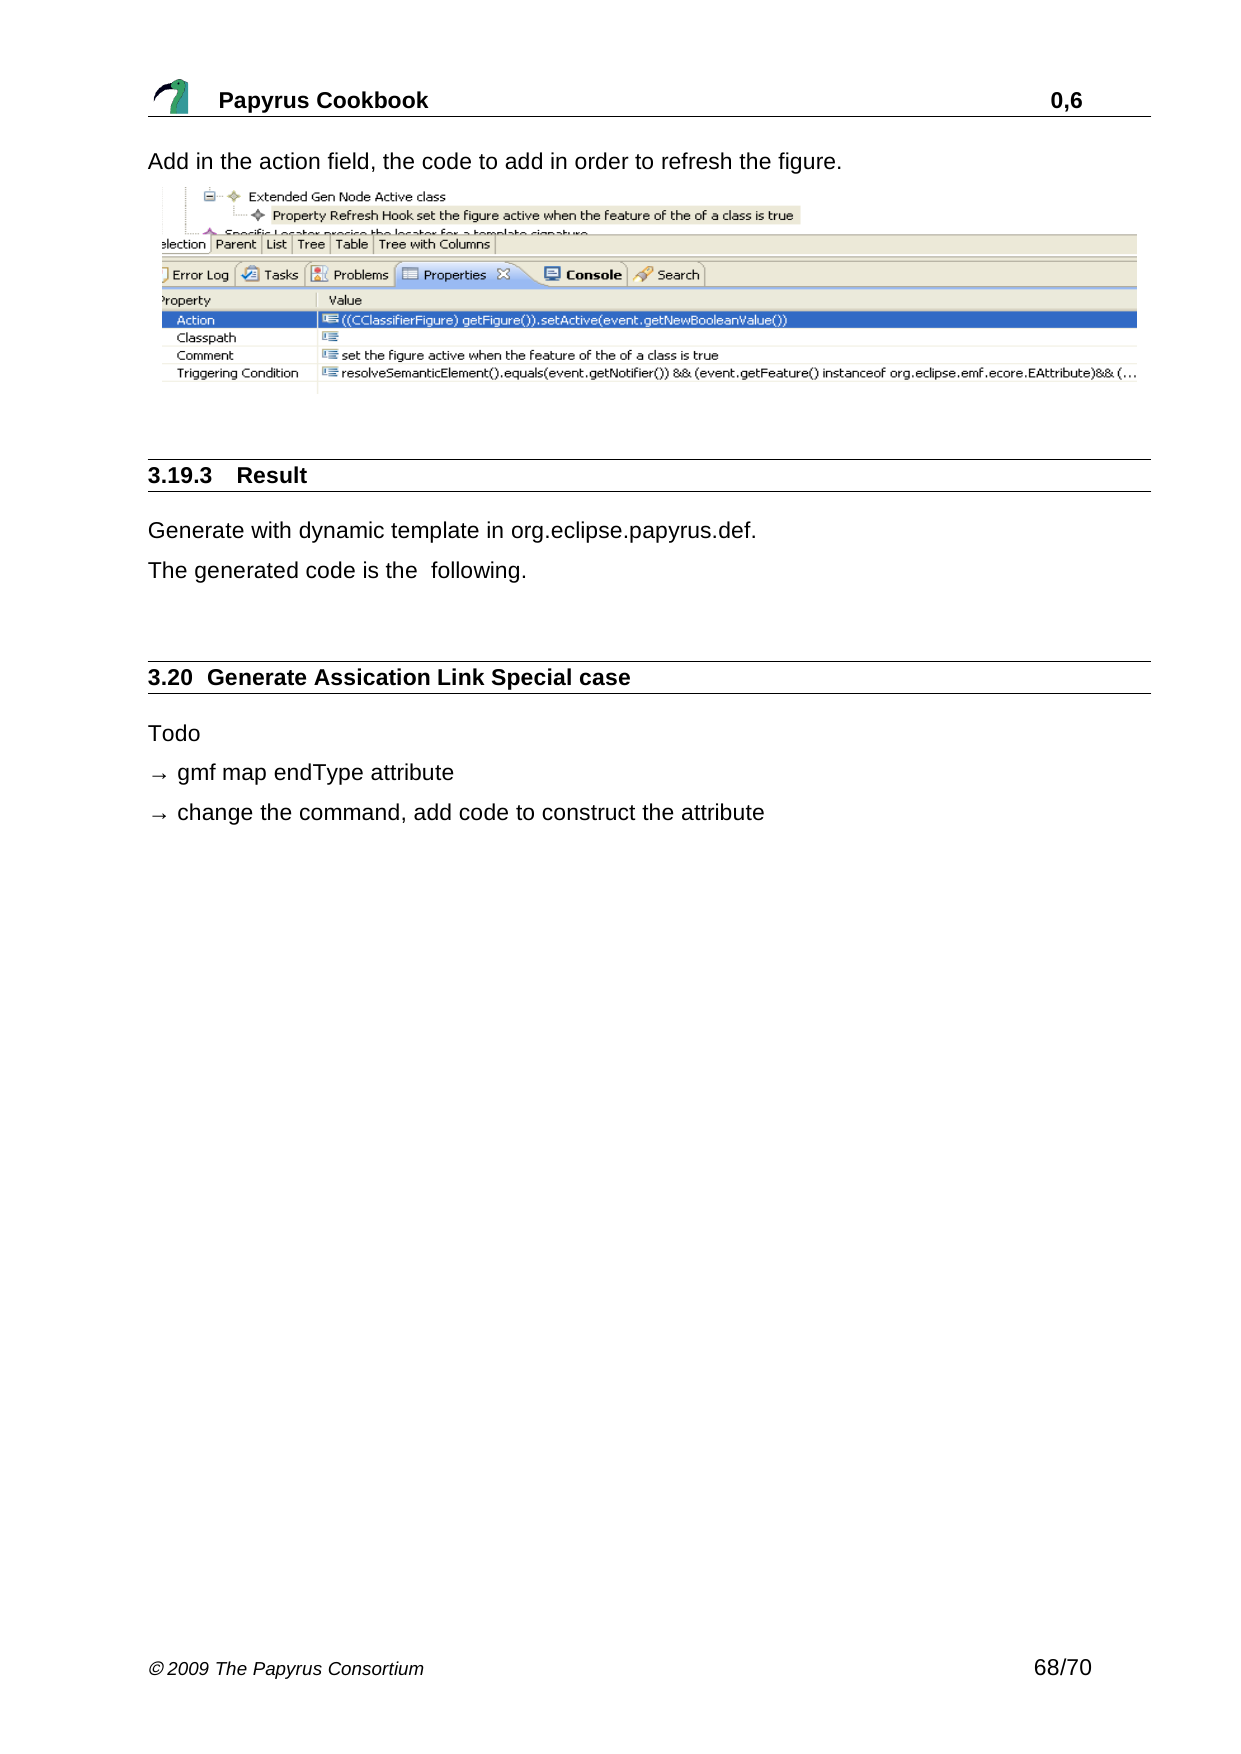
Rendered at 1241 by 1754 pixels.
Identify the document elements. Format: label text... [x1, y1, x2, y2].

text → change the command, add code to construct the attribute [148, 798, 1151, 825]
text → gmf map endType attribute [148, 758, 1151, 786]
text Generate with dynamic template in org.eclipse.papyrus.def. [148, 517, 1151, 544]
text Add in the action field, the code to add in order to refresh the figure. [148, 148, 1151, 175]
subtitle Generate Assication Link Special case [148, 662, 1151, 693]
text Todo [148, 719, 1151, 746]
picture [162, 187, 1137, 394]
text The generated code is the following. [148, 556, 1151, 583]
picture [153, 79, 189, 114]
subtitle Result [148, 460, 1151, 491]
